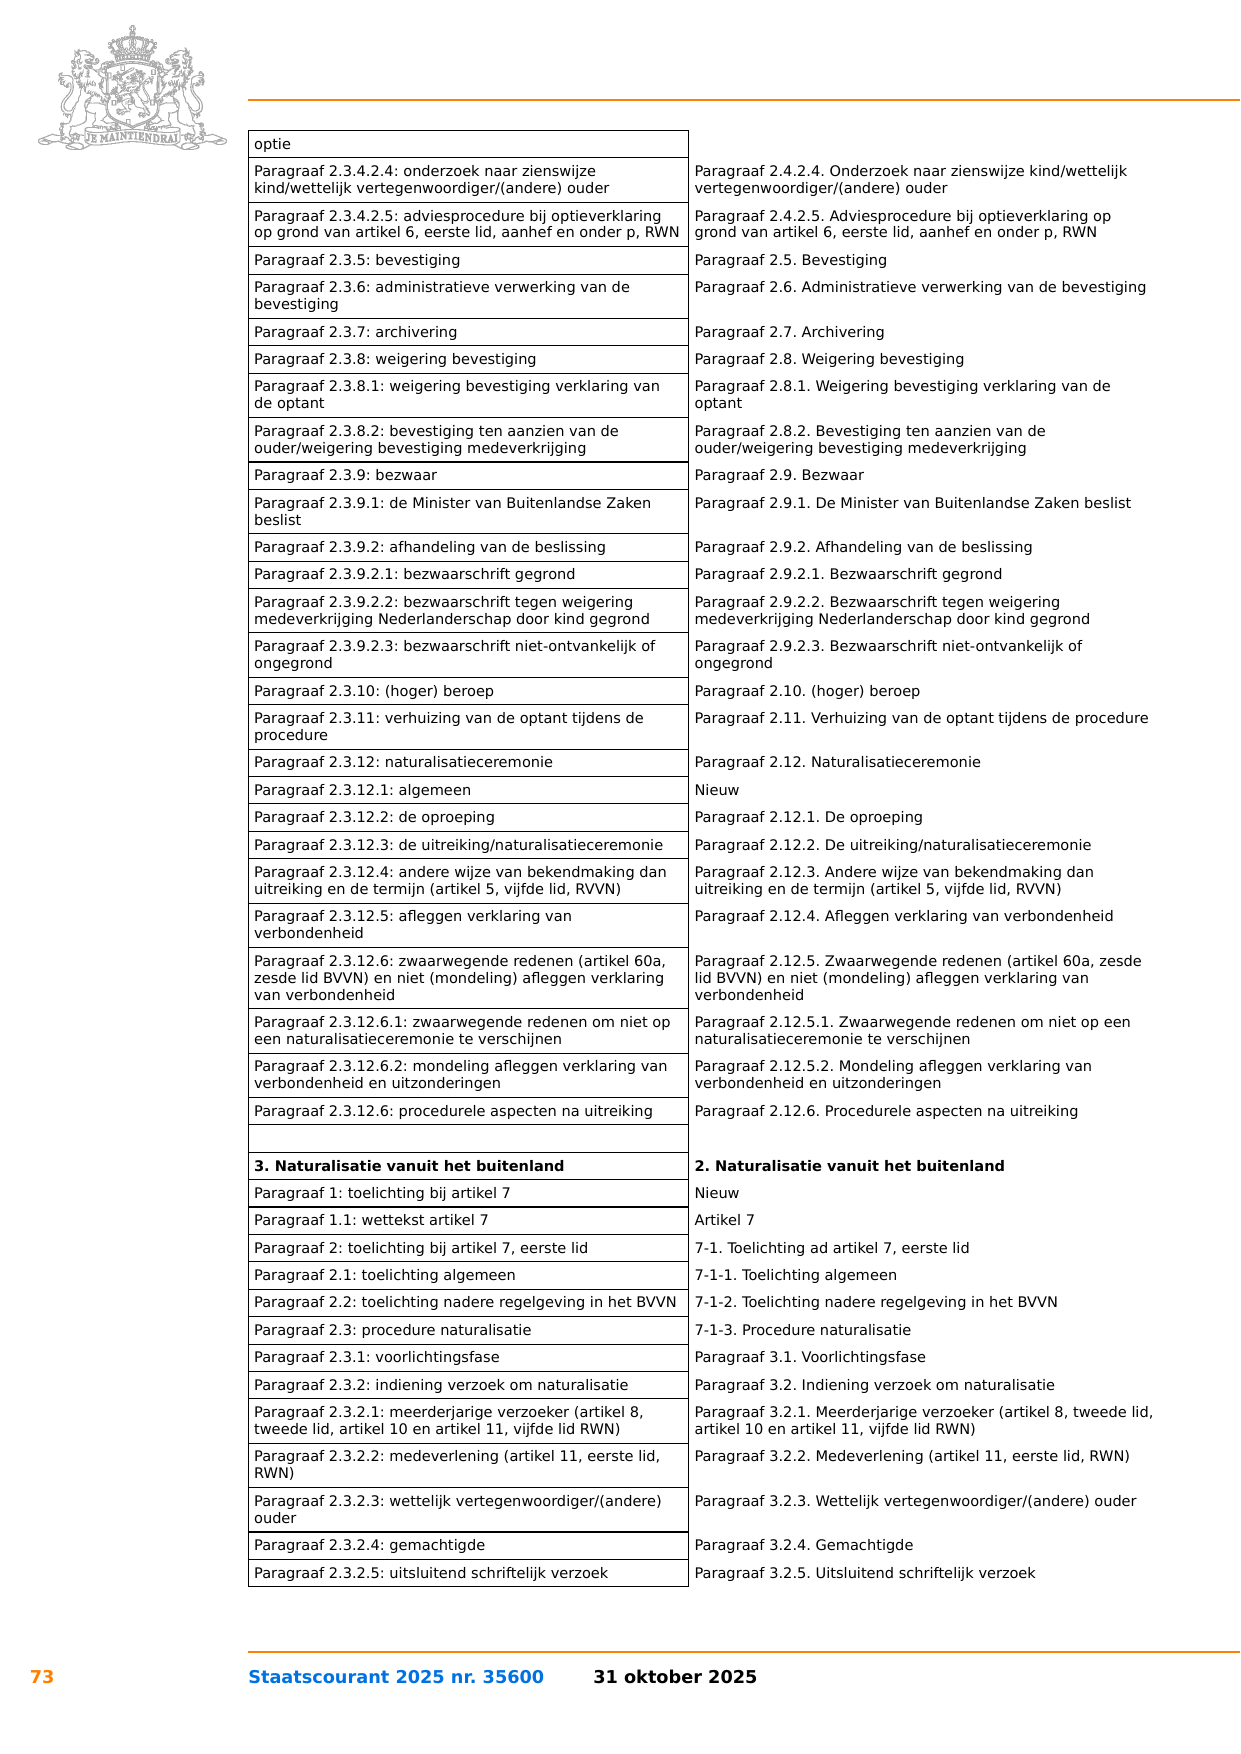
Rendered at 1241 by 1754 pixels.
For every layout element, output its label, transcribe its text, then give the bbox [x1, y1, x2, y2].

table_cell Paragraaf 2.9.2. Afhandeling van de beslissing [689, 534, 1163, 561]
table_cell Paragraaf 2.9.2.3. Bezwaarschrift niet-ontvankelijk of ongegrond [689, 633, 1163, 677]
table_cell Paragraaf 2.9. Bezwaar [689, 463, 1163, 489]
table_cell Paragraaf 2.3.9.2.2: bezwaarschrift tegen weigering medeverkrijging Nederlanderschap door kind gegrond [249, 589, 688, 632]
table_cell Paragraaf 2.6. Administratieve verwerking van de bevestiging [689, 275, 1163, 318]
table_cell Paragraaf 2.12.1. De oproeping [689, 804, 1163, 831]
table_cell Paragraaf 3.2.1. Meerderjarige verzoeker (artikel 8, tweede lid, artikel 10 en artikel 11, vijfde lid RWN) [689, 1399, 1163, 1443]
table_cell Paragraaf 2.12.5.1. Zwaarwegende redenen om niet op een naturalisatieceremonie te verschijnen [689, 1009, 1163, 1052]
table_cell 7-1. Toelichting ad artikel 7, eerste lid [689, 1235, 1163, 1261]
table_cell optie [249, 131, 688, 157]
table_cell Artikel 7 [689, 1208, 1163, 1234]
table_cell Paragraaf 2.3.12.5: afleggen verklaring van verbondenheid [249, 904, 688, 947]
table_cell Paragraaf 3.2.5. Uitsluitend schriftelijk verzoek [689, 1560, 1163, 1586]
table_cell Paragraaf 2.12.5. Zwaarwegende redenen (artikel 60a, zesde lid BVVN) en niet (mondeling) afleggen verklaring van verbondenheid [689, 948, 1163, 1008]
table_cell Paragraaf 2.3.2.1: meerderjarige verzoeker (artikel 8, tweede lid, artikel 10 en artikel 11, vijfde lid RWN) [249, 1399, 688, 1443]
table_cell Paragraaf 3.2.4. Gemachtigde [689, 1533, 1163, 1559]
table_cell Paragraaf 2.7. Archivering [689, 319, 1163, 345]
table_cell Paragraaf 2.3.12.1: algemeen [249, 777, 688, 803]
table_cell Paragraaf 2.3.12.3: de uitreiking/naturalisatieceremonie [249, 832, 688, 858]
table_cell Paragraaf 1.1: wettekst artikel 7 [249, 1208, 688, 1234]
picture [38, 25, 227, 150]
table_cell Paragraaf 2.12.3. Andere wijze van bekendmaking dan uitreiking en de termijn (artikel 5, vijfde lid, RVVN) [689, 859, 1163, 902]
table_cell [249, 1125, 688, 1152]
table_cell Paragraaf 2.3.9.1: de Minister van Buitenlandse Zaken beslist [249, 490, 688, 533]
table_cell 7-1-1. Toelichting algemeen [689, 1262, 1163, 1289]
table_cell Paragraaf 2.4.2.4. Onderzoek naar zienswijze kind/wettelijk vertegenwoordiger/(andere) ouder [689, 158, 1163, 202]
table_cell Paragraaf 2.8.1. Weigering bevestiging verklaring van de optant [689, 374, 1163, 417]
table_cell Paragraaf 2.12.6. Procedurele aspecten na uitreiking [689, 1098, 1163, 1124]
table_cell Paragraaf 2.3.7: archivering [249, 319, 688, 345]
table_cell [689, 1125, 1163, 1152]
table_cell Paragraaf 2.3.12.6.2: mondeling afleggen verklaring van verbondenheid en uitzonderingen [249, 1054, 688, 1097]
table_cell Paragraaf 2.9.2.1. Bezwaarschrift gegrond [689, 562, 1163, 588]
table_cell Paragraaf 1: toelichting bij artikel 7 [249, 1180, 688, 1206]
table_cell Paragraaf 2.3.10: (hoger) beroep [249, 678, 688, 704]
table_cell Paragraaf 2.3.2.3: wettelijk vertegenwoordiger/(andere) ouder [249, 1488, 688, 1531]
table_cell Paragraaf 2.10. (hoger) beroep [689, 678, 1163, 704]
table_cell Nieuw [689, 1180, 1163, 1206]
table_cell Paragraaf 2.9.1. De Minister van Buitenlandse Zaken beslist [689, 490, 1163, 533]
table_cell Paragraaf 2.3.9.2.3: bezwaarschrift niet-ontvankelijk of ongegrond [249, 633, 688, 677]
table_cell Paragraaf 2.3.12.6: zwaarwegende redenen (artikel 60a, zesde lid BVVN) en niet (mondeling) afleggen verklaring van verbondenheid [249, 948, 688, 1008]
table_cell Paragraaf 2.12.2. De uitreiking/naturalisatieceremonie [689, 832, 1163, 858]
table_cell Paragraaf 2.3.12.2: de oproeping [249, 804, 688, 831]
table_cell Paragraaf 2.3.9.2.1: bezwaarschrift gegrond [249, 562, 688, 588]
table_cell [689, 131, 1163, 157]
table_cell Paragraaf 2.3.6: administratieve verwerking van de bevestiging [249, 275, 688, 318]
table_cell Paragraaf 2.3.5: bevestiging [249, 247, 688, 273]
table_cell 7-1-2. Toelichting nadere regelgeving in het BVVN [689, 1290, 1163, 1316]
table_cell Paragraaf 2.3.2.5: uitsluitend schriftelijk verzoek [249, 1560, 688, 1586]
table_cell Paragraaf 2.3.8.1: weigering bevestiging verklaring van de optant [249, 374, 688, 417]
table_cell Paragraaf 2.3.9.2: afhandeling van de beslissing [249, 534, 688, 561]
table_cell Paragraaf 2.2: toelichting nadere regelgeving in het BVVN [249, 1290, 688, 1316]
table_cell Paragraaf 2.3.12: naturalisatieceremonie [249, 750, 688, 776]
table_cell Paragraaf 3.1. Voorlichtingsfase [689, 1345, 1163, 1371]
table_cell Paragraaf 2.3.2.4: gemachtigde [249, 1533, 688, 1559]
table_cell Paragraaf 2.9.2.2. Bezwaarschrift tegen weigering medeverkrijging Nederlanderschap door kind gegrond [689, 589, 1163, 632]
table_cell Paragraaf 3.2. Indiening verzoek om naturalisatie [689, 1372, 1163, 1398]
table_cell Paragraaf 2.8.2. Bevestiging ten aanzien van de ouder/weigering bevestiging medeverkrijging [689, 418, 1163, 461]
table_cell Paragraaf 2.3.12.6: procedurele aspecten na uitreiking [249, 1098, 688, 1124]
table_cell Paragraaf 2.3.1: voorlichtingsfase [249, 1345, 688, 1371]
table_cell Paragraaf 2.12. Naturalisatieceremonie [689, 750, 1163, 776]
table_cell Paragraaf 2.3: procedure naturalisatie [249, 1317, 688, 1343]
table_cell Paragraaf 3.2.2. Medeverlening (artikel 11, eerste lid, RWN) [689, 1444, 1163, 1487]
table_cell Paragraaf 2.3.4.2.4: onderzoek naar zienswijze kind/wettelijk vertegenwoordiger/(andere) ouder [249, 158, 688, 202]
table_cell Paragraaf 2.3.8: weigering bevestiging [249, 346, 688, 373]
table_cell Paragraaf 2.3.12.6.1: zwaarwegende redenen om niet op een naturalisatieceremonie te verschijnen [249, 1009, 688, 1052]
table_cell Paragraaf 2.3.2: indiening verzoek om naturalisatie [249, 1372, 688, 1398]
table_cell Paragraaf 2.11. Verhuizing van de optant tijdens de procedure [689, 705, 1163, 748]
table_cell Paragraaf 2: toelichting bij artikel 7, eerste lid [249, 1235, 688, 1261]
table_cell Paragraaf 2.3.12.4: andere wijze van bekendmaking dan uitreiking en de termijn (artikel 5, vijfde lid, RVVN) [249, 859, 688, 902]
table_cell Paragraaf 3.2.3. Wettelijk vertegenwoordiger/(andere) ouder [689, 1488, 1163, 1531]
table_cell Paragraaf 2.3.8.2: bevestiging ten aanzien van de ouder/weigering bevestiging medeverkrijging [249, 418, 688, 461]
table_cell Paragraaf 2.3.9: bezwaar [249, 463, 688, 489]
table_cell Nieuw [689, 777, 1163, 803]
table_cell Paragraaf 2.5. Bevestiging [689, 247, 1163, 273]
table_cell Paragraaf 2.8. Weigering bevestiging [689, 346, 1163, 373]
table_cell 3. Naturalisatie vanuit het buitenland [249, 1153, 688, 1179]
table_cell Paragraaf 2.3.11: verhuizing van de optant tijdens de procedure [249, 705, 688, 748]
table_cell Paragraaf 2.12.4. Afleggen verklaring van verbondenheid [689, 904, 1163, 947]
table_cell Paragraaf 2.3.4.2.5: adviesprocedure bij optieverklaring op grond van artikel 6, eerste lid, aanhef en onder p, RWN [249, 203, 688, 246]
table_cell 2. Naturalisatie vanuit het buitenland [689, 1153, 1163, 1179]
table_cell Paragraaf 2.3.2.2: medeverlening (artikel 11, eerste lid, RWN) [249, 1444, 688, 1487]
table_cell Paragraaf 2.4.2.5. Adviesprocedure bij optieverklaring op grond van artikel 6, eerste lid, aanhef en onder p, RWN [689, 203, 1163, 246]
table_cell Paragraaf 2.1: toelichting algemeen [249, 1262, 688, 1289]
table_cell 7-1-3. Procedure naturalisatie [689, 1317, 1163, 1343]
table_cell Paragraaf 2.12.5.2. Mondeling afleggen verklaring van verbondenheid en uitzonderingen [689, 1054, 1163, 1097]
